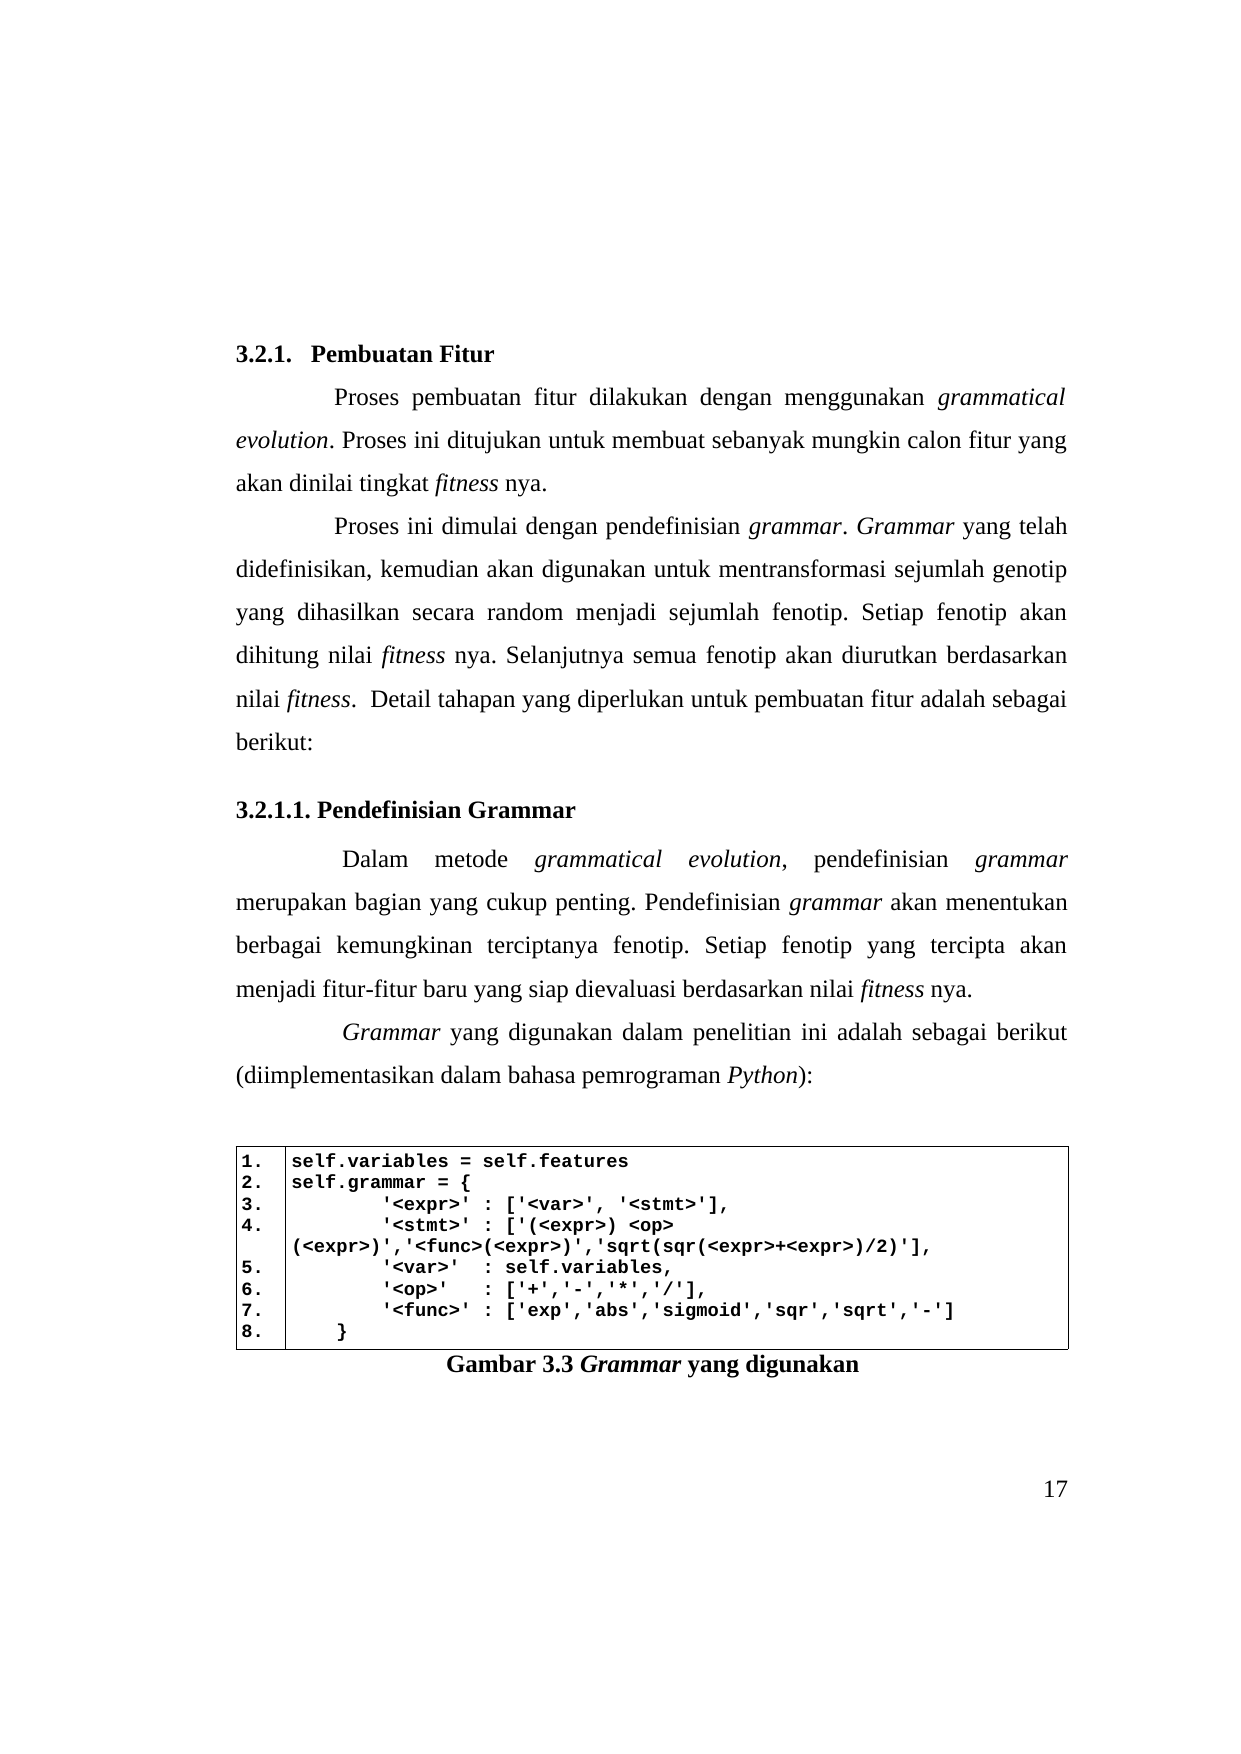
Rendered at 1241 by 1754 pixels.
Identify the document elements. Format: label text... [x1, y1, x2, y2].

text Dalam metode grammatical evolution, pendefinisian grammar merupakan bagian yang cukup penting. Pendefinisian grammar akan menentukan berbagai kemungkinan terciptanya fenotip. Setiap fenotip yang tercipta akan menjadi fitur-fitur baru yang siap dievaluasi berdasarkan nilai fitness nya. [236, 844, 1068, 1002]
text Proses pembuatan fitur dilakukan dengan menggunakan grammatical evolution. Proses ini ditujukan untuk membuat sebanyak mungkin calon fitur yang akan dinilai tingkat fitness nya. [236, 382, 1068, 497]
subtitle Pembuatan Fitur [236, 339, 1068, 367]
text Grammar yang digunakan dalam penelitian ini adalah sebagai berikut (diimplementasikan dalam bahasa pemrograman Python): [236, 1017, 1068, 1089]
table_header self.variables = self.features self.grammar = { '<expr>' : ['<var>', '<stmt>'], '<stmt>' : ['(<expr>) <op> (<expr>)','<func>(<expr>)','sqrt(sqr(<expr>+<expr>)/2)'], '<var>' : self.variables, '<op>' : ['+','-','*','/'], '<func>' : ['exp','abs','sigmoid','sqr','sqrt','-'] } [286, 1147, 1068, 1349]
table_header 1. 2. 3. 4. 5. 6. 7. 8. [237, 1147, 285, 1349]
text Gambar 3.3 Grammar yang digunakan [236, 1350, 1068, 1378]
subtitle Pendefinisian Grammar [236, 795, 1068, 824]
text Proses ini dimulai dengan pendefinisian grammar. Grammar yang telah didefinisikan, kemudian akan digunakan untuk mentransformasi sejumlah genotip yang dihasilkan secara random menjadi sejumlah fenotip. Setiap fenotip akan dihitung nilai fitness nya. Selanjutnya semua fenotip akan diurutkan berdasarkan nilai fitness. Detail tahapan yang diperlukan untuk pembuatan fitur adalah sebagai berikut: [236, 511, 1068, 756]
